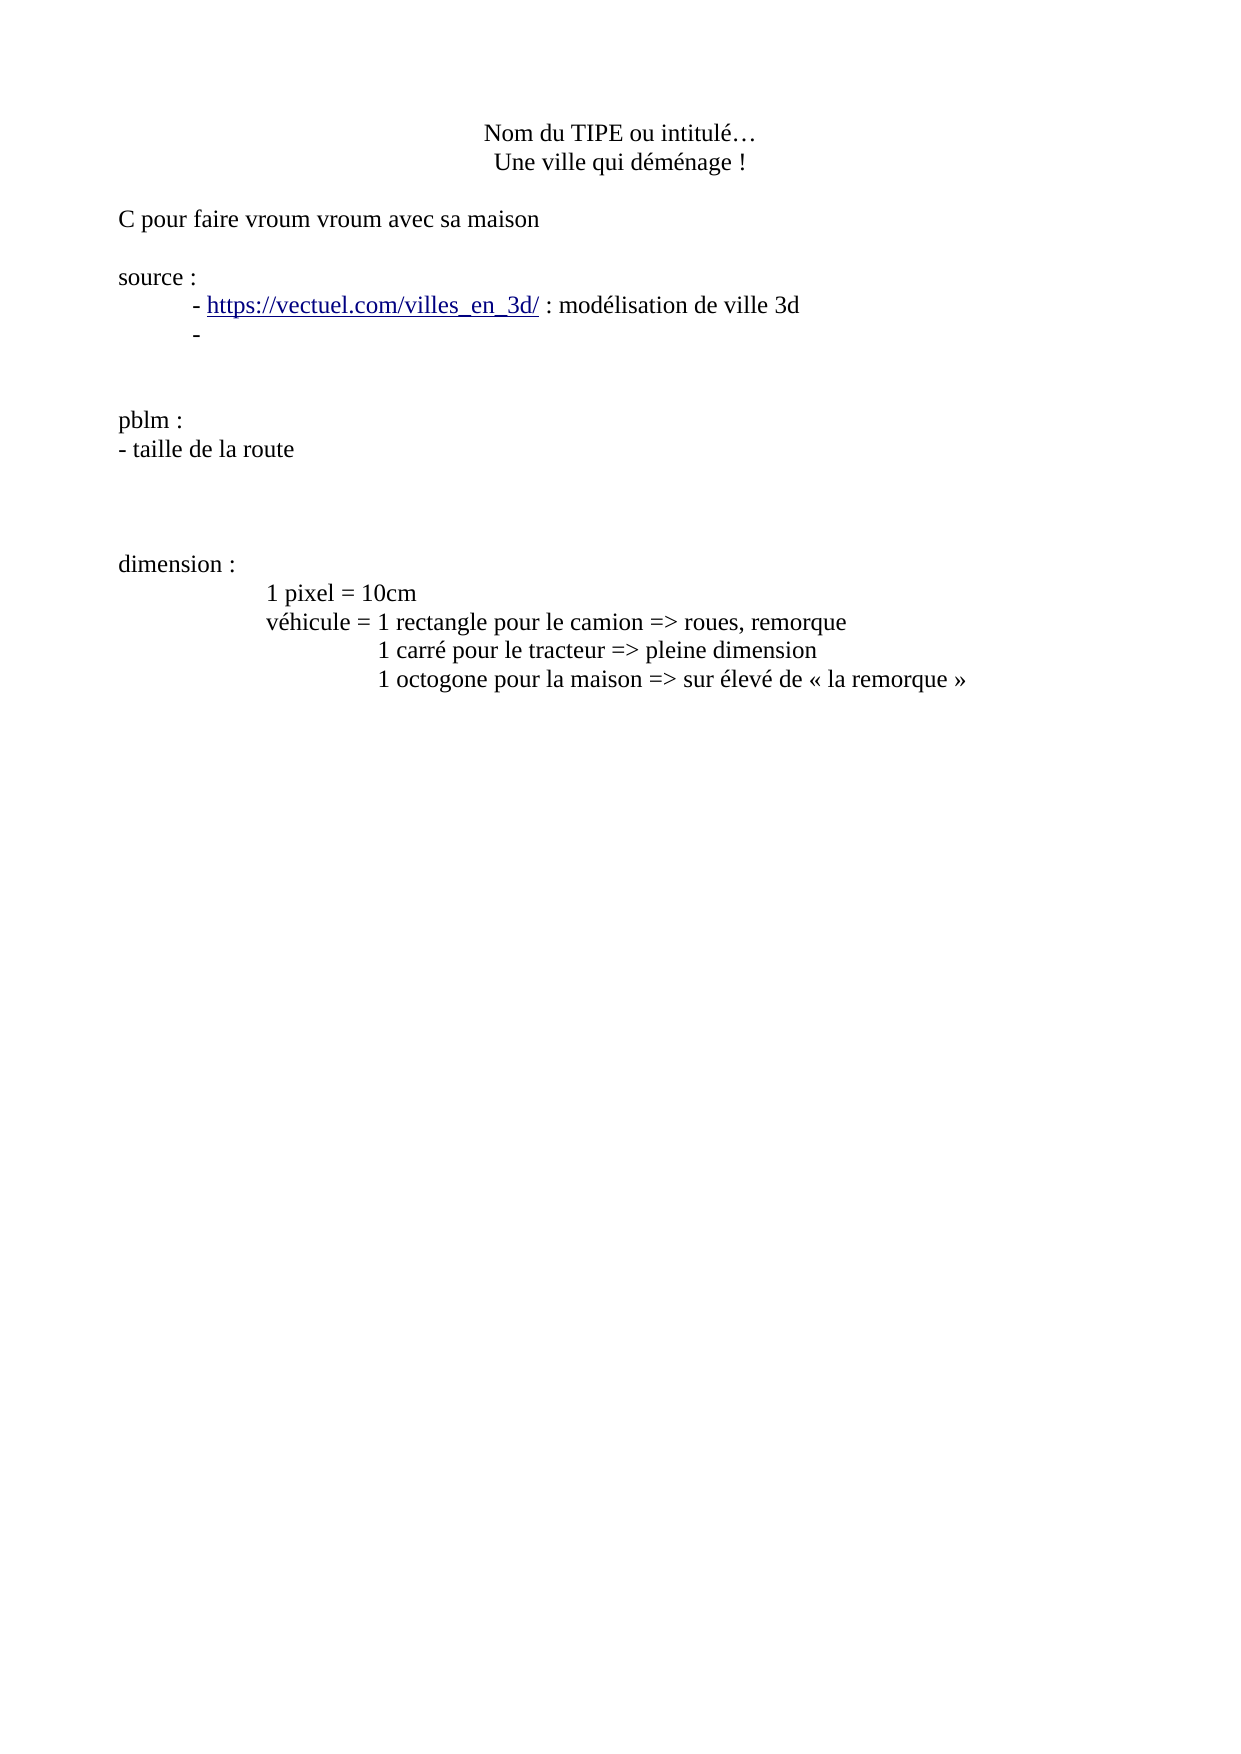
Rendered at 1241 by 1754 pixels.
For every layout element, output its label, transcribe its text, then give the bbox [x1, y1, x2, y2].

text véhicule = 1 rectangle pour le camion => roues, remorque [118, 607, 1122, 636]
text - taille de la route [118, 434, 1122, 463]
text Une ville qui déménage ! [118, 147, 1122, 176]
text C pour faire vroum vroum avec sa maison [118, 204, 1122, 233]
text pblm : [118, 406, 1122, 434]
text Nom du TIPE ou intitulé… [118, 118, 1122, 147]
text - [118, 319, 1122, 348]
text - https://vectuel.com/villes_en_3d/ : modélisation de ville 3d [118, 291, 1122, 319]
text dimension : [118, 549, 1122, 578]
text source : [118, 262, 1122, 291]
text 1 carré pour le tracteur => pleine dimension [118, 636, 1122, 664]
text 1 pixel = 10cm [118, 578, 1122, 607]
text 1 octogone pour la maison => sur élevé de « la remorque » [118, 664, 1122, 693]
